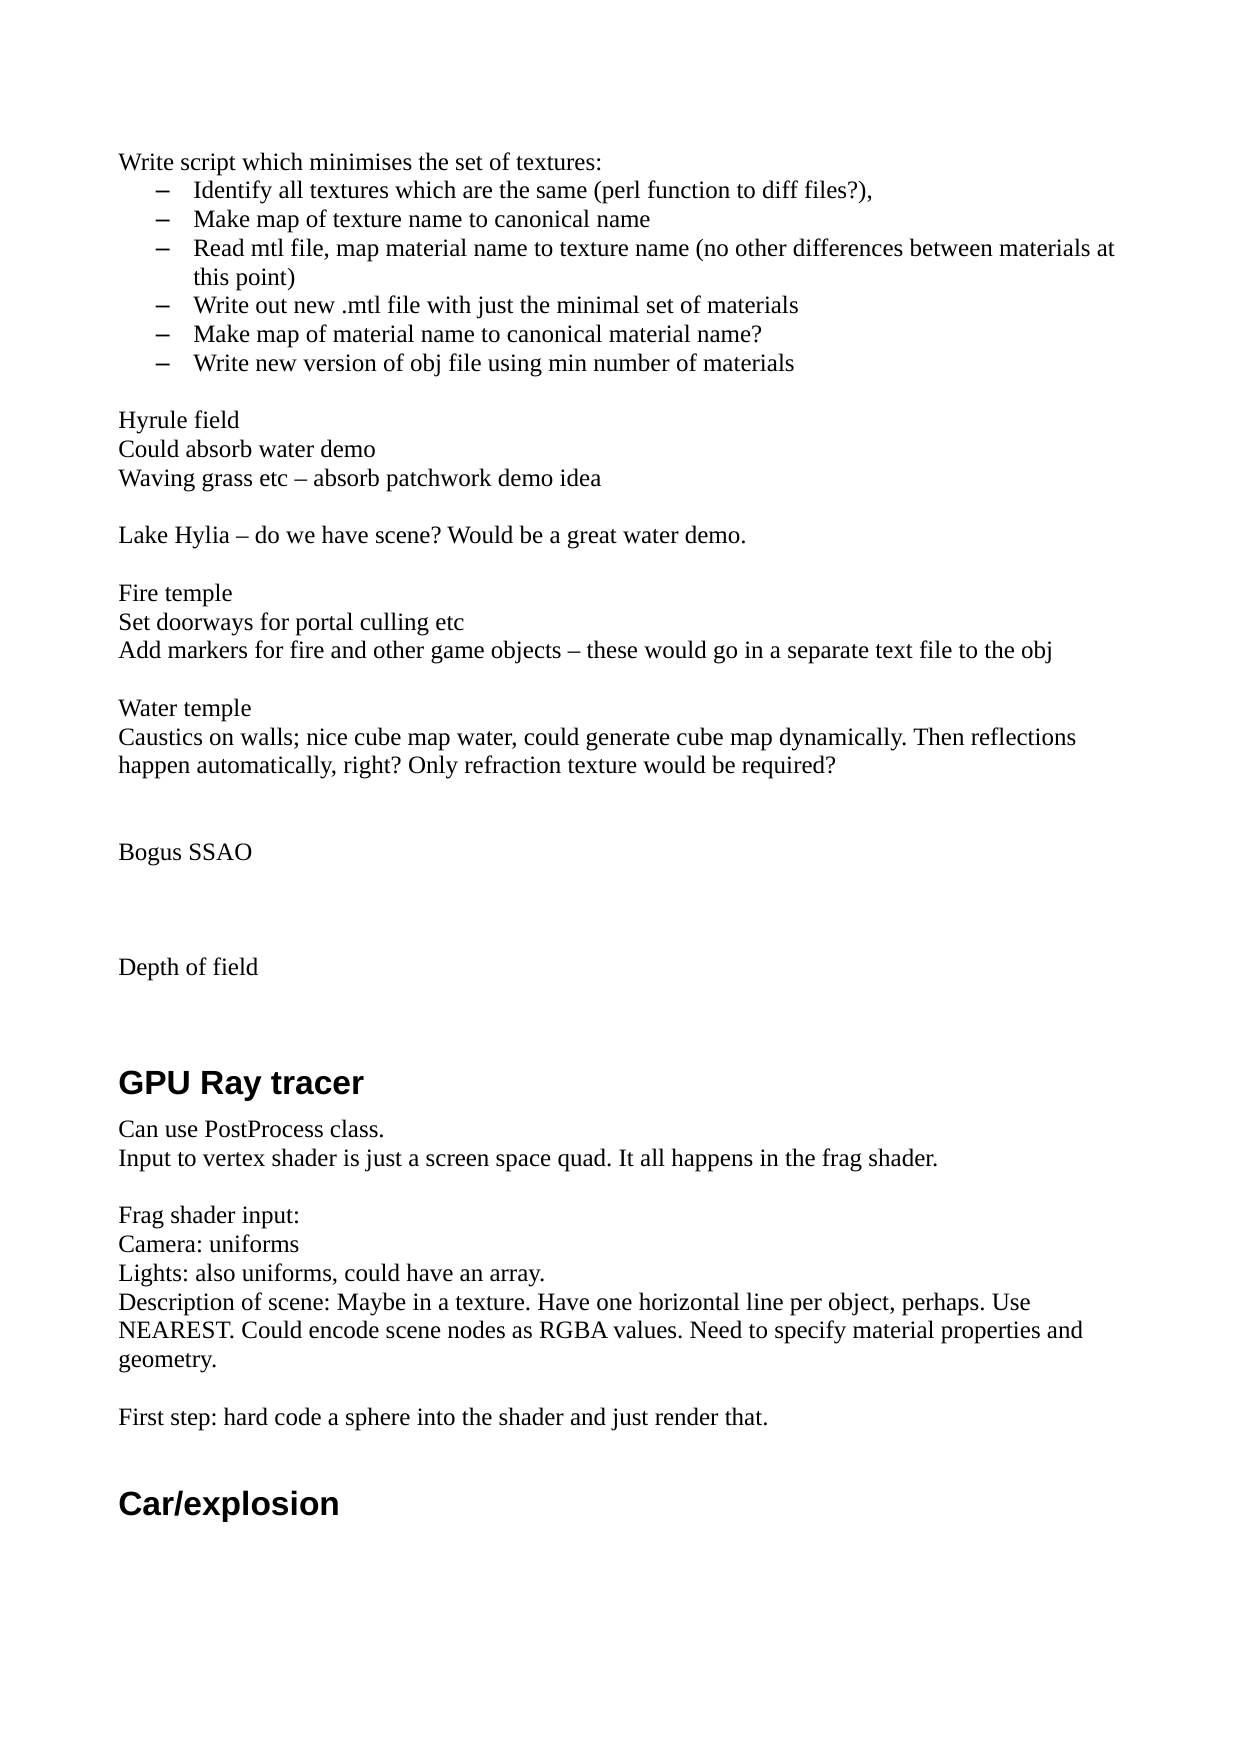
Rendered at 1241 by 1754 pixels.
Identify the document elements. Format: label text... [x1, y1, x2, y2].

text Hyrule field [118, 406, 1122, 434]
text Input to vertex shader is just a screen space quad. It all happens in the frag shader. [118, 1143, 1122, 1172]
text Bogus SSAO [118, 837, 1122, 866]
subtitle Car/explosion [118, 1484, 1122, 1523]
text Fire temple [118, 578, 1122, 607]
text Set doorways for portal culling etc [118, 607, 1122, 636]
list Identify all textures which are the same (perl function to diff files?), [156, 176, 1122, 204]
text Caustics on walls; nice cube map water, could generate cube map dynamically. Then reflections happen automatically, right? Only refraction texture would be required? [118, 722, 1122, 779]
text Lake Hylia – do we have scene? Would be a great water demo. [118, 521, 1122, 549]
text Frag shader input: [118, 1201, 1122, 1229]
text Add markers for fire and other game objects – these would go in a separate text file to the obj [118, 636, 1122, 664]
text Camera: uniforms [118, 1229, 1122, 1258]
list Write new version of obj file using min number of materials [156, 348, 1122, 377]
list Read mtl file, map material name to texture name (no other differences between materials at this point) [156, 233, 1122, 291]
text Description of scene: Maybe in a texture. Have one horizontal line per object, perhaps. Use NEAREST. Could encode scene nodes as RGBA values. Need to specify material properties and geometry. [118, 1287, 1122, 1373]
text Depth of field [118, 952, 1122, 981]
text Waving grass etc – absorb patchwork demo idea [118, 463, 1122, 492]
text Write script which minimises the set of textures: [118, 147, 1122, 176]
text Water temple [118, 693, 1122, 722]
list Make map of material name to canonical material name? [156, 319, 1122, 348]
list Write out new .mtl file with just the minimal set of materials [156, 291, 1122, 319]
text Could absorb water demo [118, 434, 1122, 463]
subtitle GPU Ray tracer [118, 1063, 1122, 1102]
text First step: hard code a sphere into the shader and just render that. [118, 1402, 1122, 1431]
text Can use PostProcess class. [118, 1114, 1122, 1143]
list Make map of texture name to canonical name [156, 204, 1122, 233]
text Lights: also uniforms, could have an array. [118, 1258, 1122, 1287]
